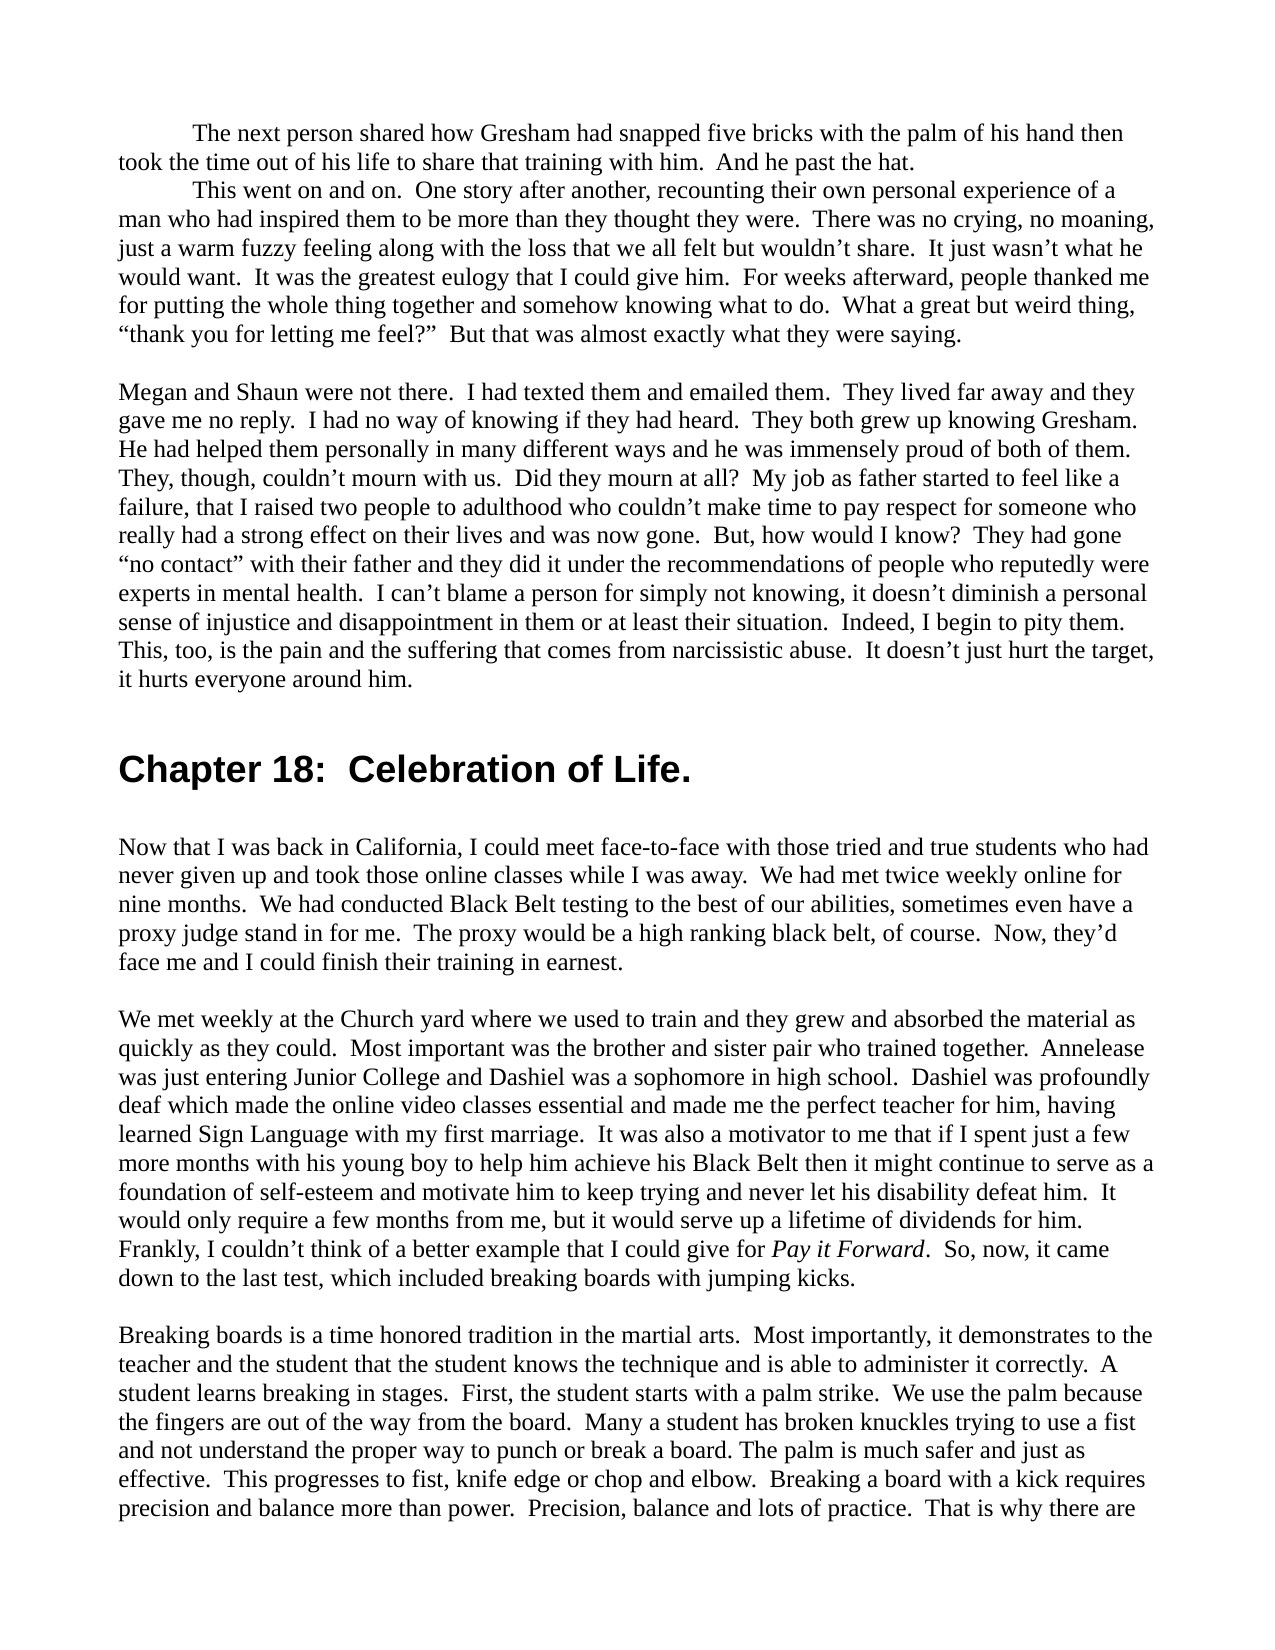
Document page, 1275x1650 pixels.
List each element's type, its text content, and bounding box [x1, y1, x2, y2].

subtitle Chapter 18: Celebration of Life. [118, 747, 1157, 791]
text The next person shared how Gresham had snapped five bricks with the palm of his hand then took the time out of his life to share that training with him. And he past the hat. [118, 118, 1157, 176]
text This went on and on. One story after another, recounting their own personal experience of a man who had inspired them to be more than they thought they were. There was no crying, no moaning, just a warm fuzzy feeling along with the loss that we all felt but wouldn’t share. It just wasn’t what he would want. It was the greatest eulogy that I could give him. For weeks afterward, people thanked me for putting the whole thing together and somehow knowing what to do. What a great but weird thing, “thank you for letting me feel?” But that was almost exactly what they were saying. [118, 176, 1157, 348]
text Breaking boards is a time honored tradition in the martial arts. Most importantly, it demonstrates to the teacher and the student that the student knows the technique and is able to administer it correctly. A student learns breaking in stages. First, the student starts with a palm strike. We use the palm because the fingers are out of the way from the board. Many a student has broken knuckles trying to use a fist and not understand the proper way to punch or break a board. The palm is much safer and just as effective. This progresses to fist, knife edge or chop and elbow. Breaking a board with a kick requires precision and balance more than power. Precision, balance and lots of practice. That is why there are [118, 1321, 1157, 1522]
text We met weekly at the Church yard where we used to train and they grew and absorbed the material as quickly as they could. Most important was the brother and sister pair who trained together. Annelease was just entering Junior College and Dashiel was a sophomore in high school. Dashiel was profoundly deaf which made the online video classes essential and made me the perfect teacher for him, having learned Sign Language with my first marriage. It was also a motivator to me that if I spent just a few more months with his young boy to help him achieve his Black Belt then it might continue to serve as a foundation of self-esteem and motivate him to keep trying and never let his disability defeat him. It would only require a few months from me, but it would serve up a lifetime of dividends for him. Frankly, I couldn’t think of a better example that I could give for Pay it Forward. So, now, it came down to the last test, which included breaking boards with jumping kicks. [118, 1004, 1157, 1292]
text Megan and Shaun were not there. I had texted them and emailed them. They lived far away and they gave me no reply. I had no way of knowing if they had heard. They both grew up knowing Gresham. He had helped them personally in many different ways and he was immensely proud of both of them. They, though, couldn’t mourn with us. Did they mourn at all? My job as father started to feel like a failure, that I raised two people to adulthood who couldn’t make time to pay respect for someone who really had a strong effect on their lives and was now gone. But, how would I know? They had gone “no contact” with their father and they did it under the recommendations of people who reputedly were experts in mental health. I can’t blame a person for simply not knowing, it doesn’t diminish a personal sense of injustice and disappointment in them or at least their situation. Indeed, I begin to pity them. This, too, is the pain and the suffering that comes from narcissistic abuse. It doesn’t just hurt the target, it hurts everyone around him. [118, 377, 1157, 693]
text Now that I was back in California, I could meet face-to-face with those tried and true students who had never given up and took those online classes while I was away. We had met twice weekly online for nine months. We had conducted Black Belt testing to the best of our abilities, sometimes even have a proxy judge stand in for me. The proxy would be a high ranking black belt, of course. Now, they’d face me and I could finish their training in earnest. [118, 832, 1157, 976]
